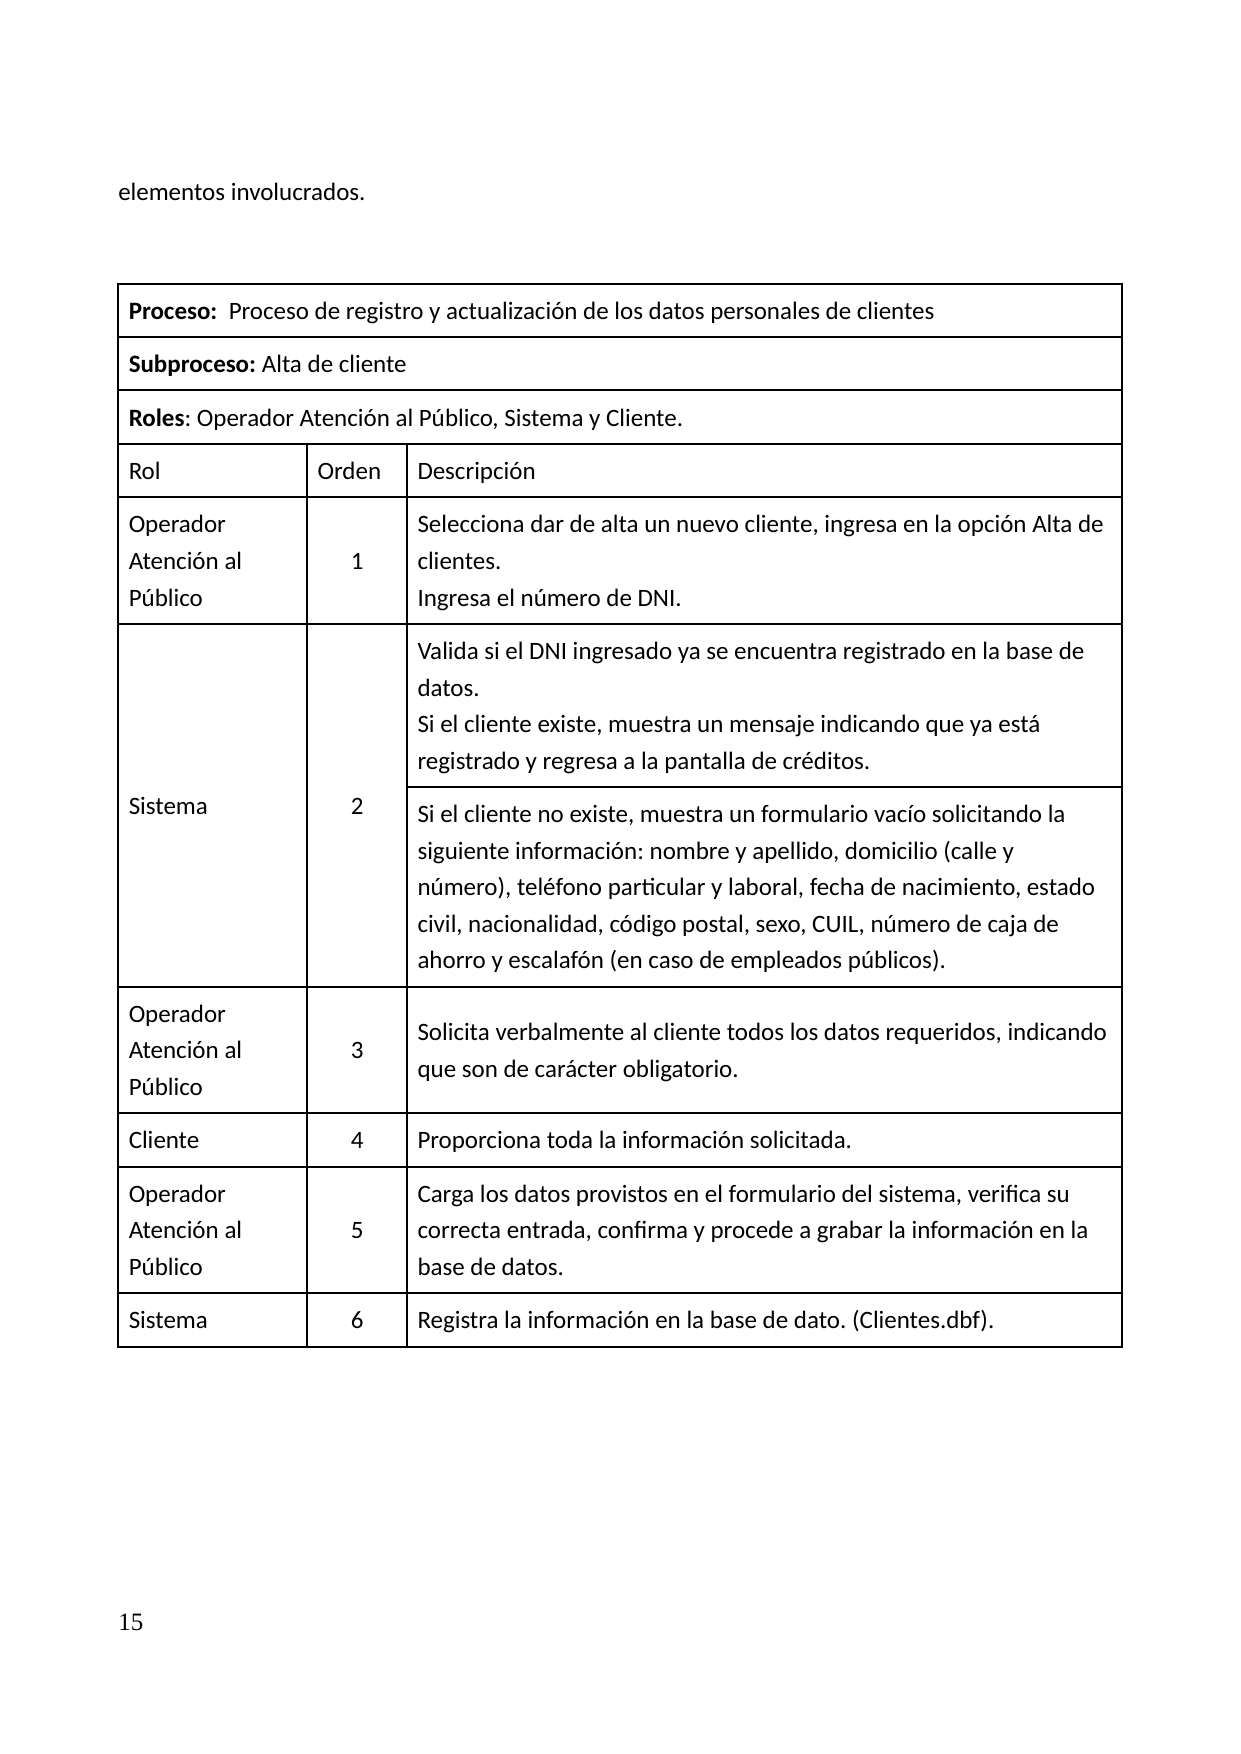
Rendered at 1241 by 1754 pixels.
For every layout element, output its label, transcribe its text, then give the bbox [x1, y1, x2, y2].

table_cell Solicita verbalmente al cliente todos los datos requeridos, indicando que son de carácter obligatorio. [408, 988, 1121, 1112]
table_cell Valida si el DNI ingresado ya se encuentra registrado en la base de datos. Si el cliente existe, muestra un mensaje indicando que ya está registrado y regresa a la pantalla de créditos. [408, 625, 1121, 786]
text elementos involucrados. [118, 176, 1122, 253]
table_cell Proporciona toda la información solicitada. [408, 1114, 1121, 1166]
table_cell Sistema [119, 625, 306, 986]
table_cell Orden [308, 445, 406, 496]
table_cell Subproceso: Alta de cliente [119, 338, 1121, 389]
table_cell 2 [308, 625, 406, 986]
table_cell 4 [308, 1114, 406, 1166]
table_cell Si el cliente no existe, muestra un formulario vacío solicitando la siguiente información: nombre y apellido, domicilio (calle y número), teléfono particular y laboral, fecha de nacimiento, estado civil, nacionalidad, código postal, sexo, CUIL, número de caja de ahorro y escalafón (en caso de empleados públicos). [408, 788, 1121, 986]
table_cell 3 [308, 988, 406, 1112]
table_cell Registra la información en la base de dato. (Clientes.dbf). [408, 1294, 1121, 1346]
table_cell Cliente [119, 1114, 306, 1166]
table_cell Operador Atención al Público [119, 498, 306, 623]
table_cell Operador Atención al Público [119, 988, 306, 1112]
table_header Proceso: Proceso de registro y actualización de los datos personales de clientes [119, 285, 1121, 336]
table_cell Operador Atención al Público [119, 1168, 306, 1292]
table_cell Carga los datos provistos en el formulario del sistema, verifica su correcta entrada, confirma y procede a grabar la información en la base de datos. [408, 1168, 1121, 1292]
table_cell Roles: Operador Atención al Público, Sistema y Cliente. [119, 391, 1121, 443]
table_cell 6 [308, 1294, 406, 1346]
table_cell Rol [119, 445, 306, 496]
table_cell Selecciona dar de alta un nuevo cliente, ingresa en la opción Alta de clientes. Ingresa el número de DNI. [408, 498, 1121, 623]
table_cell 5 [308, 1168, 406, 1292]
table_cell Sistema [119, 1294, 306, 1346]
table_cell 1 [308, 498, 406, 623]
table_cell Descripción [408, 445, 1121, 496]
